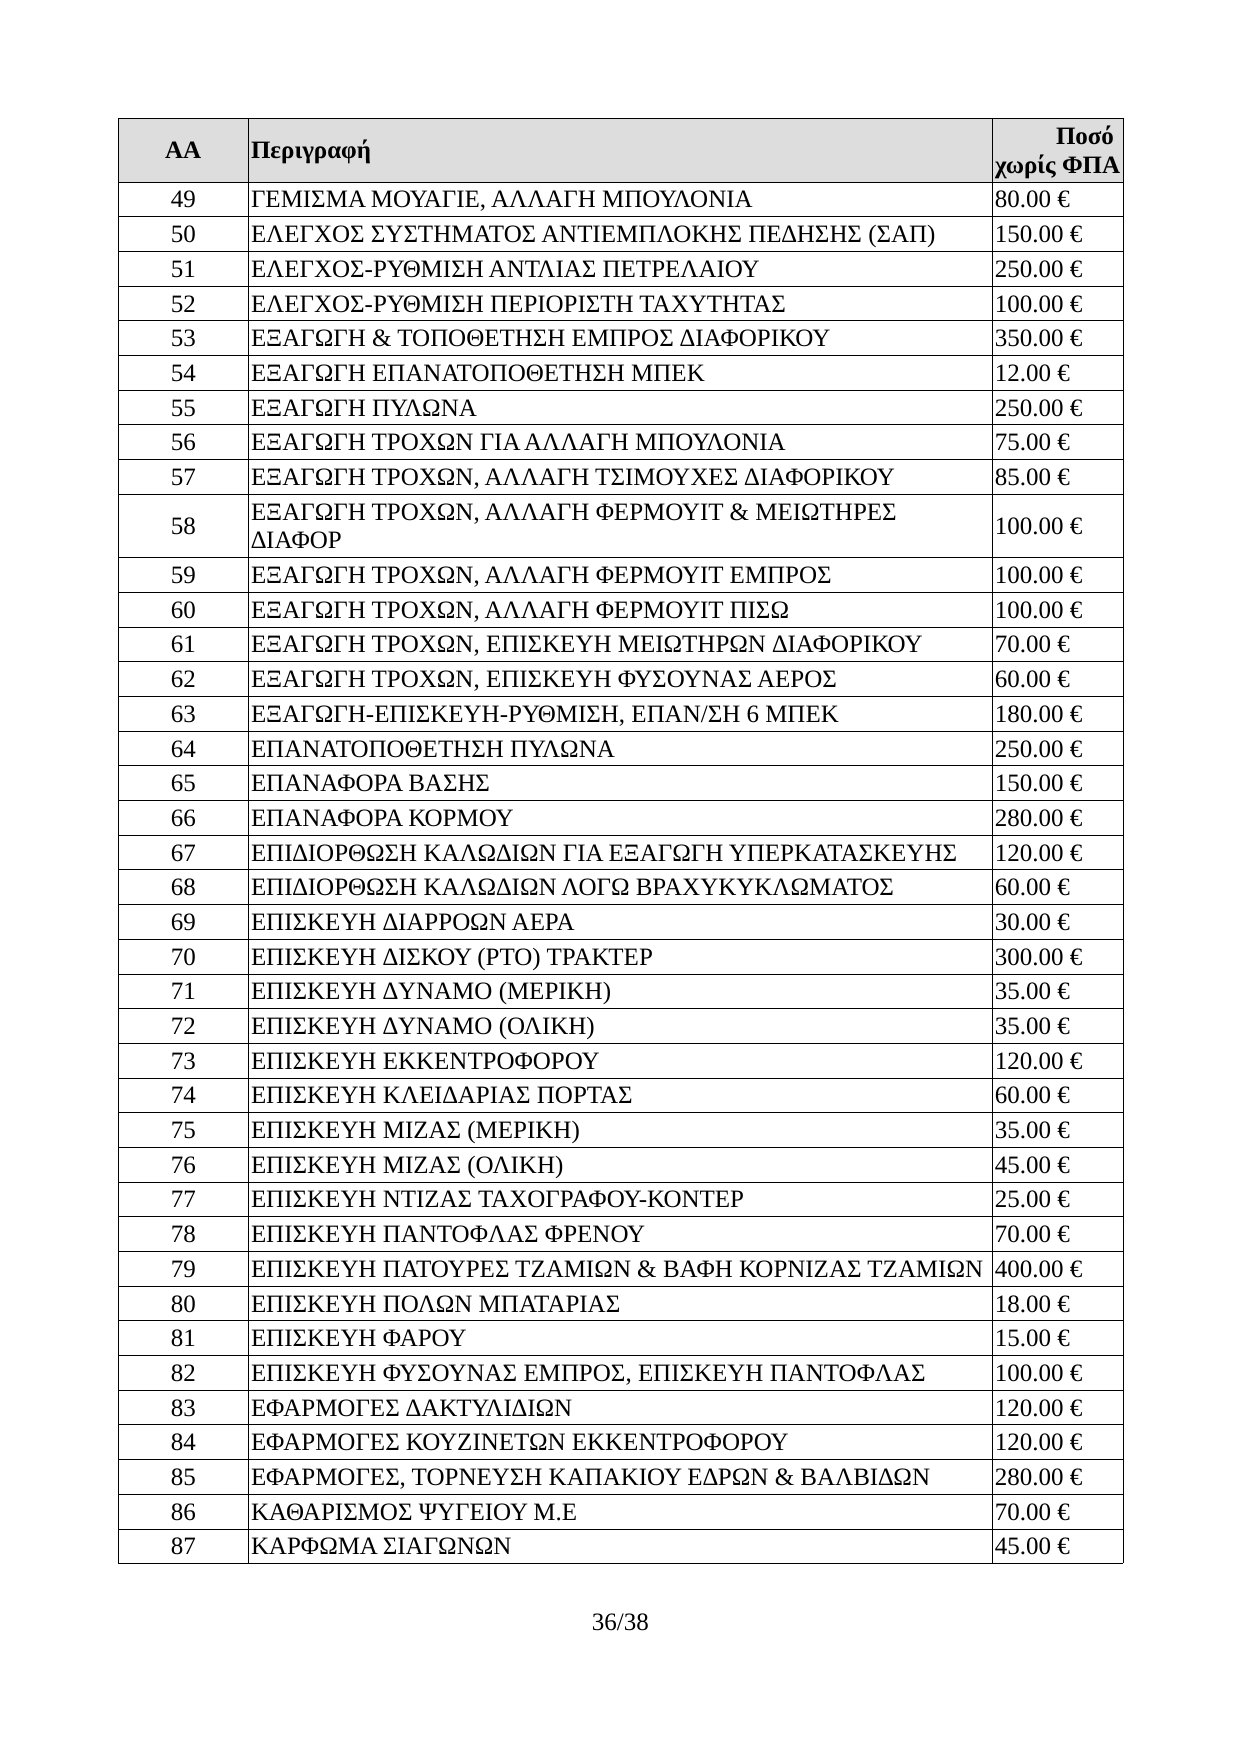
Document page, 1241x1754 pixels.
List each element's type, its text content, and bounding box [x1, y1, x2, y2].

table_cell ΕΠΑΝΑΤΟΠΟΘΕΤΗΣΗ ΠΥΛΩΝΑ [249, 732, 992, 765]
table_cell 80 [119, 1287, 248, 1320]
table_cell 120,00 € [993, 836, 1123, 869]
table_cell 150,00 € [993, 217, 1123, 251]
table_cell ΕΠΑΝΑΦΟΡΑ ΚΟΡΜΟΥ [249, 801, 992, 835]
table_cell 150,00 € [993, 766, 1123, 800]
table_cell 15,00 € [993, 1321, 1123, 1355]
table_cell ΕΠΙΣΚΕΥΗ ∆ΥΝΑΜΟ (ΜΕΡΙΚΗ) [249, 975, 992, 1008]
table_cell 85,00 € [993, 460, 1123, 494]
table_cell 64 [119, 732, 248, 765]
table_cell 120,00 € [993, 1044, 1123, 1077]
table_cell 53 [119, 321, 248, 355]
table_cell 78 [119, 1217, 248, 1251]
table_cell ΕΛΕΓΧΟΣ-ΡΥΘΜΙΣΗ ΑΝΤΛΙΑΣ ΠΕΤΡΕΛΑΙΟΥ [249, 252, 992, 286]
table_cell 300,00 € [993, 940, 1123, 973]
table_cell 100,00 € [993, 1356, 1123, 1390]
table_cell 70,00 € [993, 628, 1123, 661]
table_cell ΕΛΕΓΧΟΣ ΣΥΣΤΗΜΑΤΟΣ ΑΝΤΙΕΜΠΛΟΚΗΣ ΠΕ∆ΗΣΗΣ (ΣΑΠ) [249, 217, 992, 251]
table_cell 87 [119, 1530, 248, 1563]
table_cell ΕΞΑΓΩΓΗ ΤΡΟΧΩΝ, ΑΛΛΑΓΗ ΦΕΡΜΟΥΙΤ ΠΙΣΩ [249, 593, 992, 627]
table_cell ΕΞΑΓΩΓΗ-ΕΠΙΣΚΕΥΗ-ΡΥΘΜΙΣΗ, ΕΠΑΝ/ΣΗ 6 ΜΠΕΚ [249, 697, 992, 731]
table_cell ΕΞΑΓΩΓΗ ΠΥΛΩΝΑ [249, 391, 992, 424]
table_cell 280,00 € [993, 801, 1123, 835]
table_cell ΕΞΑΓΩΓΗ ΤΡΟΧΩΝ, ΑΛΛΑΓΗ ΤΣΙΜΟΥΧΕΣ ∆ΙΑΦΟΡΙΚΟΥ [249, 460, 992, 494]
table_cell 60 [119, 593, 248, 627]
table_cell 12,00 € [993, 356, 1123, 390]
table_cell 60,00 € [993, 662, 1123, 696]
table_cell 70 [119, 940, 248, 973]
table_header ΑΑ [119, 119, 248, 182]
table_cell 60,00 € [993, 870, 1123, 904]
table_cell 30,00 € [993, 905, 1123, 939]
table_cell ΓΕΜΙΣΜΑ ΜΟΥΑΓΙΕ, ΑΛΛΑΓΗ ΜΠΟΥΛΟΝΙΑ [249, 183, 992, 216]
table_cell 250,00 € [993, 391, 1123, 424]
table_cell 350,00 € [993, 321, 1123, 355]
table_cell 75,00 € [993, 425, 1123, 459]
table_cell 81 [119, 1321, 248, 1355]
table_cell 84 [119, 1425, 248, 1459]
table_cell 62 [119, 662, 248, 696]
table_cell ΕΠΙΣΚΕΥΗ ∆ΙΣΚΟΥ (PTO) ΤΡΑΚΤΕΡ [249, 940, 992, 973]
table_cell ΕΠΙ∆ΙΟΡΘΩΣΗ ΚΑΛΩ∆ΙΩΝ ΛΟΓΩ ΒΡΑΧΥΚΥΚΛΩΜΑΤΟΣ [249, 870, 992, 904]
table_cell ΕΞΑΓΩΓΗ ΤΡΟΧΩΝ, ΕΠΙΣΚΕΥΗ ΜΕΙΩΤΗΡΩΝ ∆ΙΑΦΟΡΙΚΟΥ [249, 628, 992, 661]
table_cell 55 [119, 391, 248, 424]
table_cell 400,00 € [993, 1252, 1123, 1286]
table_cell ΕΠΙΣΚΕΥΗ ΕΚΚΕΝΤΡΟΦΟΡΟΥ [249, 1044, 992, 1077]
table_cell ΕΠΑΝΑΦΟΡΑ ΒΑΣΗΣ [249, 766, 992, 800]
table_cell 25,00 € [993, 1183, 1123, 1216]
table_cell ΕΠΙΣΚΕΥΗ ΦΥΣΟΥΝΑΣ ΕΜΠΡΟΣ, ΕΠΙΣΚΕΥΗ ΠΑΝΤΟΦΛΑΣ [249, 1356, 992, 1390]
table_cell ΕΠΙΣΚΕΥΗ ΠΑΝΤΟΦΛΑΣ ΦΡΕΝΟΥ [249, 1217, 992, 1251]
table_cell ΕΞΑΓΩΓΗ ΤΡΟΧΩΝ, ΑΛΛΑΓΗ ΦΕΡΜΟΥΙΤ & ΜΕΙΩΤΗΡΕΣ ∆ΙΑΦΟΡ [249, 495, 992, 557]
table_cell ΚΑΡΦΩΜΑ ΣΙΑΓΩΝΩΝ [249, 1530, 992, 1563]
table_cell 100,00 € [993, 558, 1123, 592]
table_header Περιγραφή [249, 119, 992, 182]
table_cell ΕΠΙ∆ΙΟΡΘΩΣΗ ΚΑΛΩ∆ΙΩΝ ΓΙΑ ΕΞΑΓΩΓΗ ΥΠΕΡΚΑΤΑΣΚΕΥΗΣ [249, 836, 992, 869]
table_cell ΕΠΙΣΚΕΥΗ ΝΤΙΖΑΣ ΤΑΧΟΓΡΑΦΟΥ-ΚΟΝΤΕΡ [249, 1183, 992, 1216]
table_header Ποσό χωρίς ΦΠΑ [993, 119, 1123, 182]
table_cell 59 [119, 558, 248, 592]
table_cell 51 [119, 252, 248, 286]
table_cell ΕΠΙΣΚΕΥΗ ΜΙΖΑΣ (ΟΛΙΚΗ) [249, 1148, 992, 1182]
table_cell 100,00 € [993, 287, 1123, 320]
table_cell 58 [119, 495, 248, 557]
table_cell 63 [119, 697, 248, 731]
table_cell 61 [119, 628, 248, 661]
table_cell 100,00 € [993, 495, 1123, 557]
table_cell 83 [119, 1391, 248, 1424]
table_cell 79 [119, 1252, 248, 1286]
table_cell ΕΞΑΓΩΓΗ & ΤΟΠΟΘΕΤΗΣΗ ΕΜΠΡΟΣ ∆ΙΑΦΟΡΙΚΟΥ [249, 321, 992, 355]
table_cell 69 [119, 905, 248, 939]
table_cell 54 [119, 356, 248, 390]
table_cell 250,00 € [993, 732, 1123, 765]
table_cell 85 [119, 1460, 248, 1494]
table_cell ΕΠΙΣΚΕΥΗ ∆ΥΝΑΜΟ (ΟΛΙΚΗ) [249, 1009, 992, 1043]
table_cell 86 [119, 1495, 248, 1528]
table_cell 120,00 € [993, 1391, 1123, 1424]
table_cell ΕΠΙΣΚΕΥΗ ΠΟΛΩΝ ΜΠΑΤΑΡΙΑΣ [249, 1287, 992, 1320]
table_cell ΕΦΑΡΜΟΓΕΣ ΚΟΥΖΙΝΕΤΩΝ ΕΚΚΕΝΤΡΟΦΟΡΟΥ [249, 1425, 992, 1459]
table_cell 45,00 € [993, 1530, 1123, 1563]
table_cell ΚΑΘΑΡΙΣΜΟΣ ΨΥΓΕΙΟΥ Μ.Ε [249, 1495, 992, 1528]
table_cell ΕΠΙΣΚΕΥΗ ΜΙΖΑΣ (ΜΕΡΙΚΗ) [249, 1113, 992, 1147]
table_cell ΕΠΙΣΚΕΥΗ ΚΛΕΙ∆ΑΡΙΑΣ ΠΟΡΤΑΣ [249, 1079, 992, 1112]
table_cell ΕΠΙΣΚΕΥΗ ∆ΙΑΡΡΟΩΝ ΑΕΡΑ [249, 905, 992, 939]
table_cell ΕΞΑΓΩΓΗ ΕΠΑΝΑΤΟΠΟΘΕΤΗΣΗ ΜΠΕΚ [249, 356, 992, 390]
table_cell 70,00 € [993, 1495, 1123, 1528]
table_cell 70,00 € [993, 1217, 1123, 1251]
table_cell 75 [119, 1113, 248, 1147]
table_cell 35,00 € [993, 975, 1123, 1008]
table_cell 73 [119, 1044, 248, 1077]
table_cell 45,00 € [993, 1148, 1123, 1182]
table_cell 35,00 € [993, 1113, 1123, 1147]
table_cell 56 [119, 425, 248, 459]
table_cell 72 [119, 1009, 248, 1043]
table_cell ΕΞΑΓΩΓΗ ΤΡΟΧΩΝ, ΕΠΙΣΚΕΥΗ ΦΥΣΟΥΝΑΣ ΑΕΡΟΣ [249, 662, 992, 696]
table_cell 66 [119, 801, 248, 835]
table_cell 82 [119, 1356, 248, 1390]
table_cell 280,00 € [993, 1460, 1123, 1494]
table_cell ΕΦΑΡΜΟΓΕΣ ∆ΑΚΤΥΛΙ∆ΙΩΝ [249, 1391, 992, 1424]
table_cell 35,00 € [993, 1009, 1123, 1043]
table_cell 77 [119, 1183, 248, 1216]
table_cell 74 [119, 1079, 248, 1112]
table_cell 120,00 € [993, 1425, 1123, 1459]
table_cell 65 [119, 766, 248, 800]
table_cell 60,00 € [993, 1079, 1123, 1112]
table_cell 52 [119, 287, 248, 320]
table_cell 180,00 € [993, 697, 1123, 731]
table_cell ΕΦΑΡΜΟΓΕΣ, ΤΟΡΝΕΥΣΗ ΚΑΠΑΚΙΟΥ Ε∆ΡΩΝ & ΒΑΛΒΙ∆ΩΝ [249, 1460, 992, 1494]
table_cell 80,00 € [993, 183, 1123, 216]
table_cell 18,00 € [993, 1287, 1123, 1320]
table_cell 68 [119, 870, 248, 904]
table_cell ΕΛΕΓΧΟΣ-ΡΥΘΜΙΣΗ ΠΕΡΙΟΡΙΣΤΗ ΤΑΧΥΤΗΤΑΣ [249, 287, 992, 320]
table_cell 76 [119, 1148, 248, 1182]
table_cell 50 [119, 217, 248, 251]
table_cell 49 [119, 183, 248, 216]
table_cell 67 [119, 836, 248, 869]
table_cell ΕΠΙΣΚΕΥΗ ΠΑΤΟΥΡΕΣ ΤΖΑΜΙΩΝ & ΒΑΦΗ ΚΟΡΝΙΖΑΣ ΤΖΑΜΙΩΝ [249, 1252, 992, 1286]
table_cell 71 [119, 975, 248, 1008]
table_cell 250,00 € [993, 252, 1123, 286]
table_cell 57 [119, 460, 248, 494]
table_cell ΕΠΙΣΚΕΥΗ ΦΑΡΟΥ [249, 1321, 992, 1355]
table_cell 100,00 € [993, 593, 1123, 627]
table_cell ΕΞΑΓΩΓΗ ΤΡΟΧΩΝ, ΑΛΛΑΓΗ ΦΕΡΜΟΥΙΤ ΕΜΠΡΟΣ [249, 558, 992, 592]
table_cell ΕΞΑΓΩΓΗ ΤΡΟΧΩΝ ΓΙΑ ΑΛΛΑΓΗ ΜΠΟΥΛΟΝΙΑ [249, 425, 992, 459]
